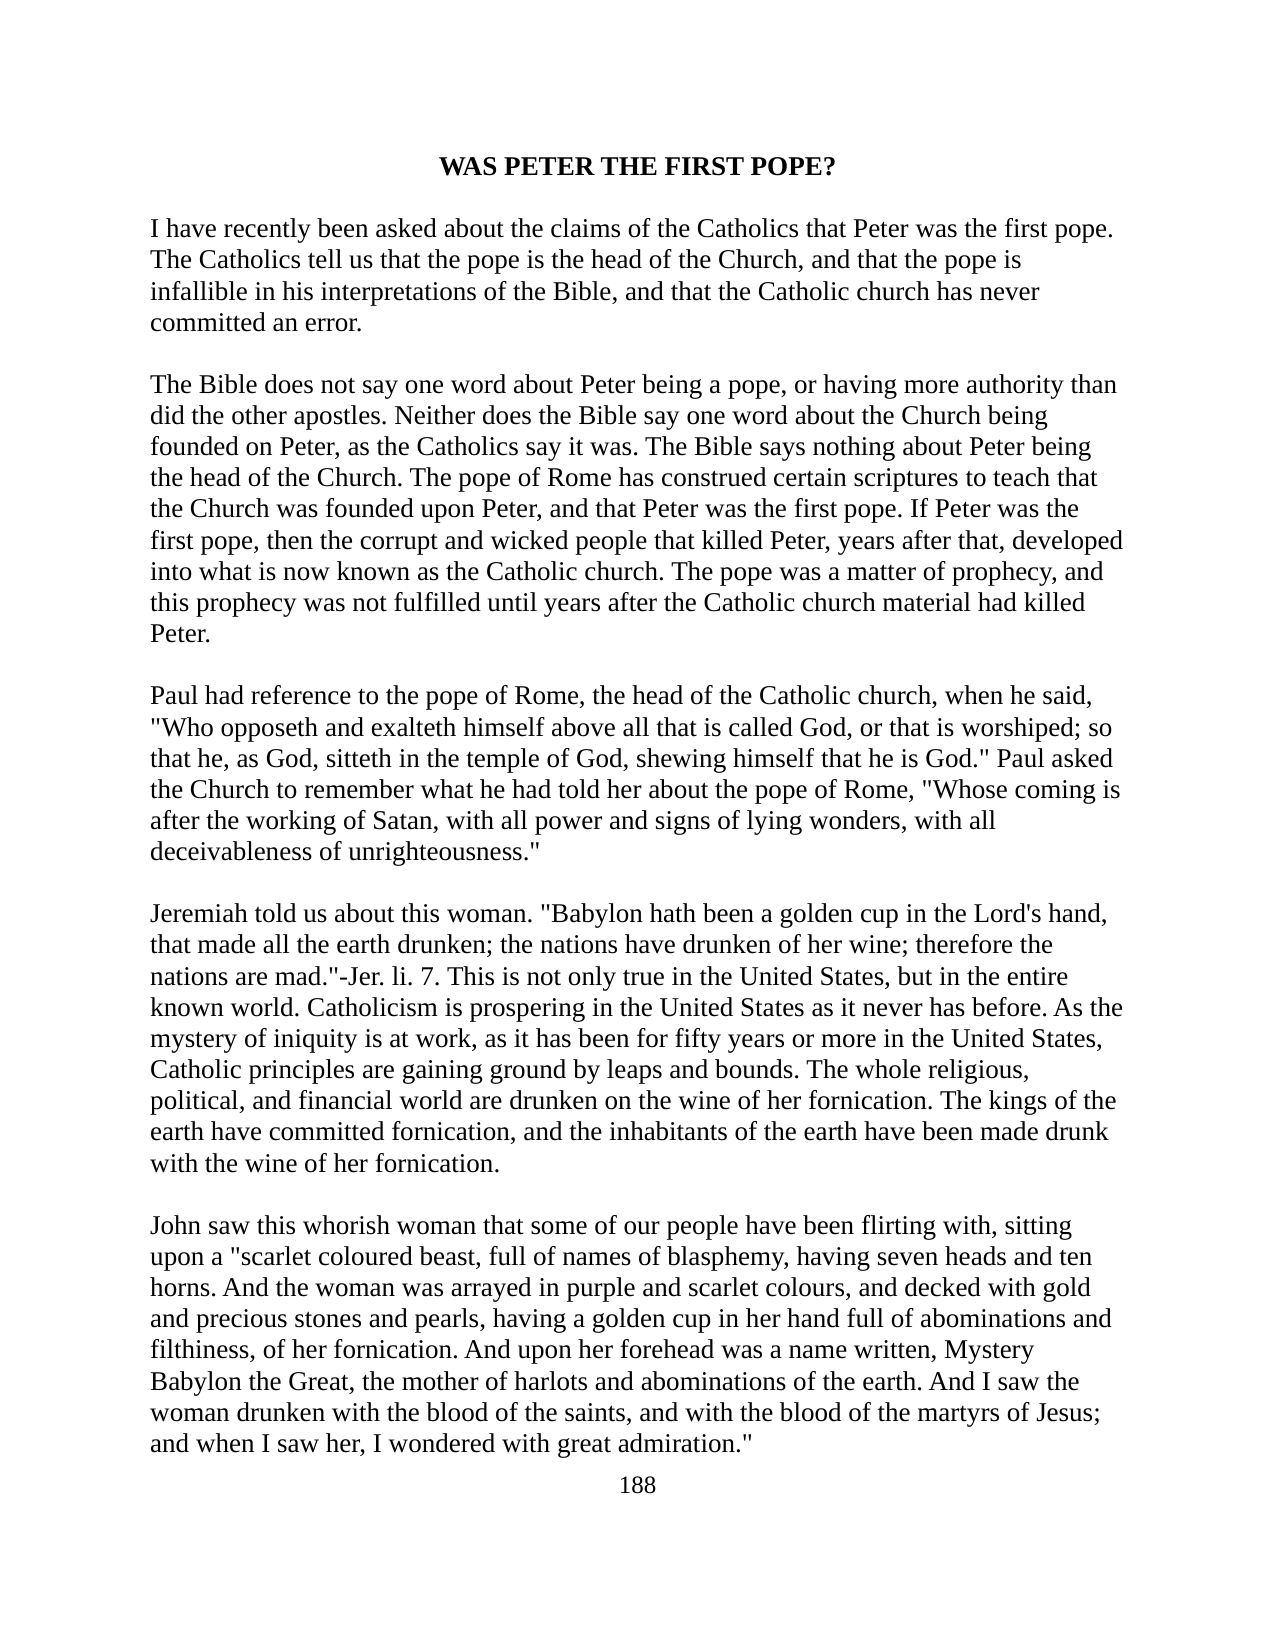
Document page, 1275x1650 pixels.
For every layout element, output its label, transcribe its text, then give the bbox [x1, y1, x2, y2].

text Jeremiah told us about this woman. "Babylon hath been a golden cup in the Lord's hand, that made all the earth drunken; the nations have drunken of her wine; therefore the nations are mad."-Jer. li. 7. This is not only true in the United States, but in the entire known world. Catholicism is prospering in the United States as it never has before. As the mystery of iniquity is at work, as it has been for fifty years or more in the United States, Catholic principles are gaining ground by leaps and bounds. The whole religious, political, and financial world are drunken on the wine of her fornication. The kings of the earth have committed fornication, and the inhabitants of the earth have been made drunk with the wine of her fornication. [150, 897, 1125, 1178]
text WAS PETER THE FIRST POPE? [150, 150, 1125, 181]
text I have recently been asked about the claims of the Catholics that Peter was the first pope. The Catholics tell us that the pope is the head of the Church, and that the pope is infallible in his interpretations of the Bible, and that the Catholic church has never committed an error. [150, 212, 1125, 337]
text Paul had reference to the pope of Rome, the head of the Catholic church, when he said, "Who opposeth and exalteth himself above all that is called God, or that is worshiped; so that he, as God, sitteth in the temple of God, shewing himself that he is God." Paul asked the Church to remember what he had told her about the pope of Rome, "Whose coming is after the working of Satan, with all power and signs of lying wonders, with all deceivableness of unrighteousness." [150, 679, 1125, 866]
text John saw this whorish woman that some of our people have been flirting with, sitting upon a "scarlet coloured beast, full of names of blasphemy, having seven heads and ten horns. And the woman was arrayed in purple and scarlet colours, and decked with gold and precious stones and pearls, having a golden cup in her hand full of abominations and filthiness, of her fornication. And upon her forehead was a name written, Mystery Babylon the Great, the mother of harlots and abominations of the earth. And I saw the woman drunken with the blood of the saints, and with the blood of the martyrs of Jesus; and when I saw her, I wondered with great admiration." [150, 1209, 1125, 1458]
text The Bible does not say one word about Peter being a pope, or having more authority than did the other apostles. Neither does the Bible say one word about the Church being founded on Peter, as the Catholics say it was. The Bible says nothing about Peter being the head of the Church. The pope of Rome has construed certain scriptures to teach that the Church was founded upon Peter, and that Peter was the first pope. If Peter was the first pope, then the corrupt and wicked people that killed Peter, years after that, developed into what is now known as the Catholic church. The pope was a matter of prophecy, and this prophecy was not fulfilled until years after the Catholic church material had killed Peter. [150, 368, 1125, 648]
